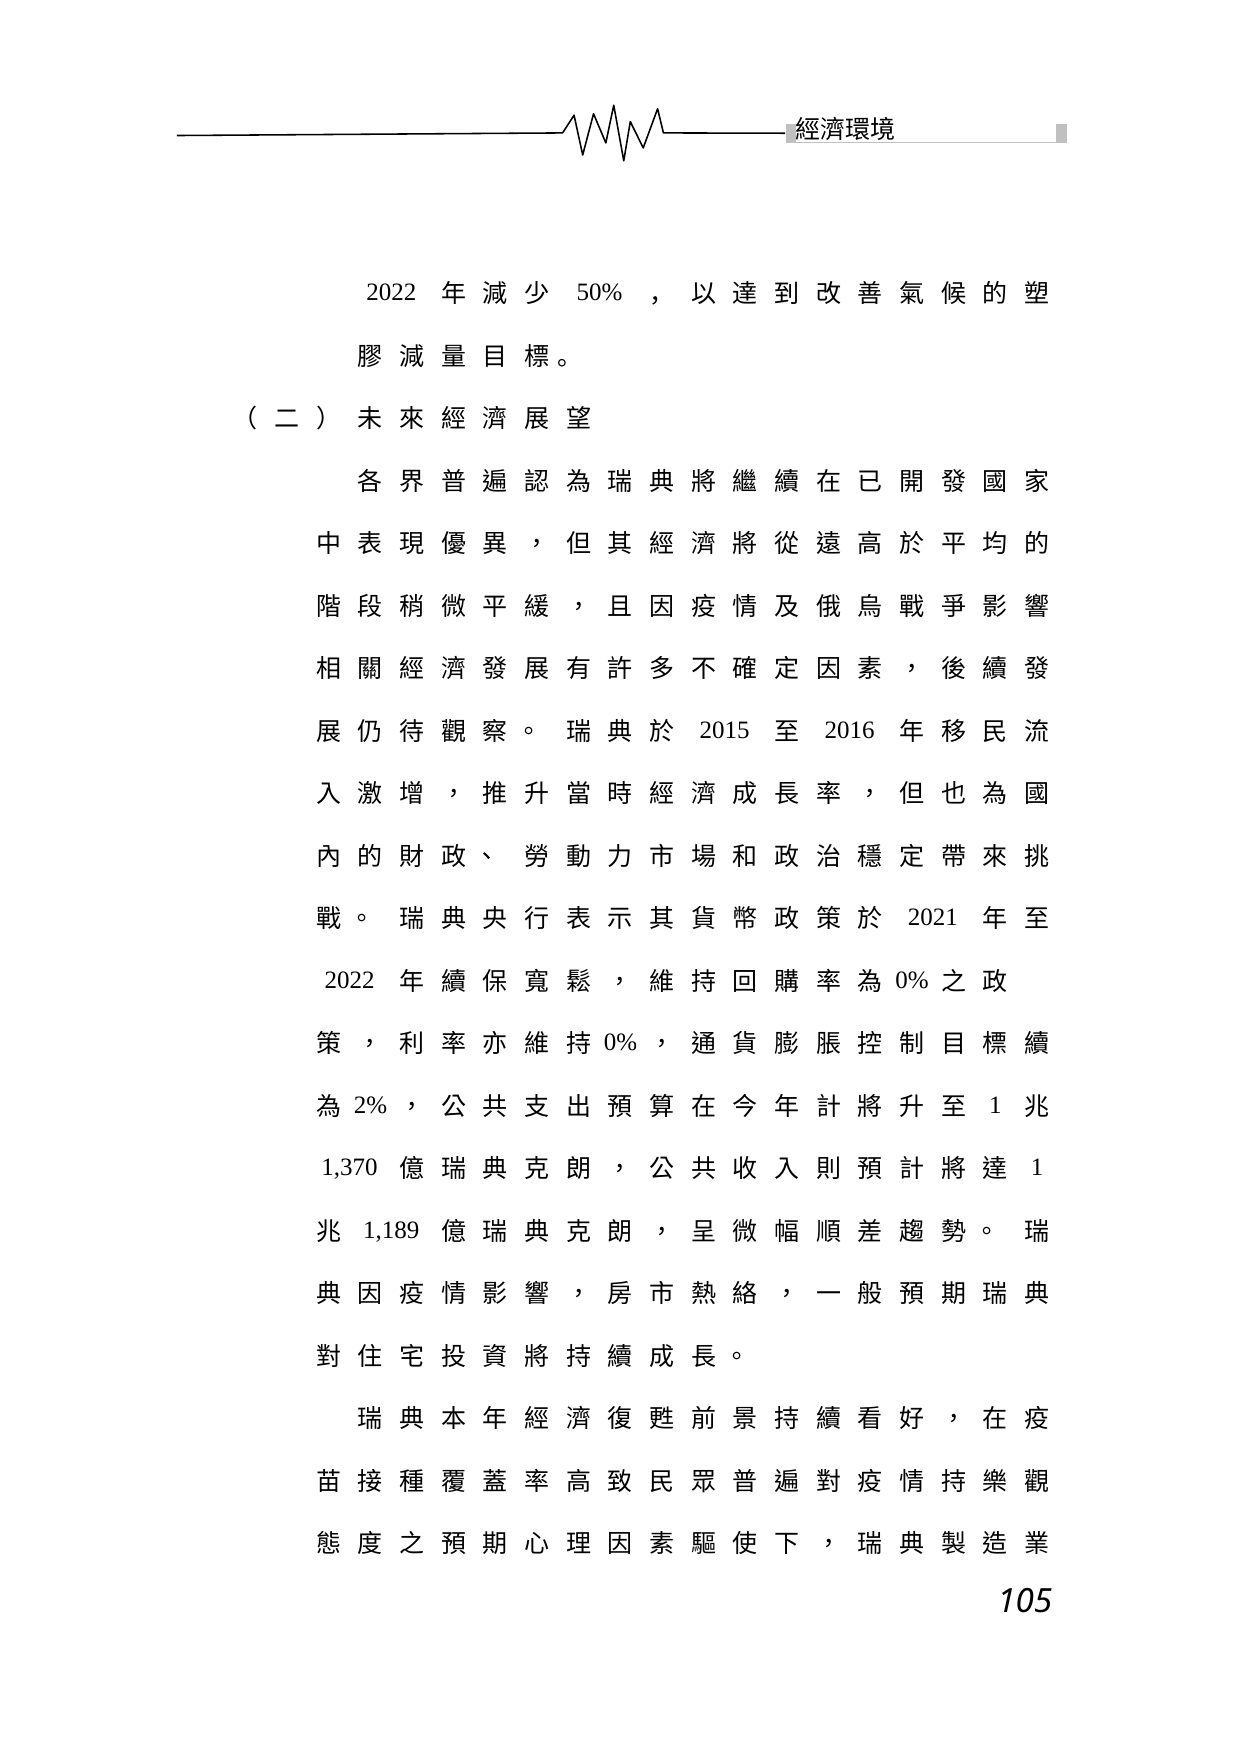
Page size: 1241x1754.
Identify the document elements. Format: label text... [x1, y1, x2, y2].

text 各界普遍認為瑞典將繼續在已開發國家中表現優異，但其經濟將從遠高於平均的階段稍微平緩，且因疫情及俄烏戰爭影響相關經濟發展有許多不確定因素，後續發展仍待觀察。瑞典於2015至2016年移民流入激增，推升當時經濟成長率，但也為國內的財政、勞動力市場和政治穩定帶來挑戰。瑞典央行表示其貨幣政策於2021年至2022年續保寬鬆，維持回購率為0%之政策，利率亦維持0%，通貨膨脹控制目標續為2%，公共支出預算在今年計將升至1兆1,370億瑞典克朗，公共收入則預計將達1兆1,189億瑞典克朗，呈微幅順差趨勢。瑞典因疫情影響，房市熱絡，一般預期瑞典對住宅投資將持續成長。 [281, 438, 1058, 1375]
text （二）未來經濟展望 [207, 375, 1058, 438]
text 瑞典本年經濟復甦前景持續看好，在疫苗接種覆蓋率高致民眾普遍對疫情持樂觀態度之預期心理因素驅使下，瑞典製造業 [281, 1375, 1058, 1563]
text 2022年減少50%，以達到改善氣候的塑膠減量目標。 [330, 250, 1058, 375]
